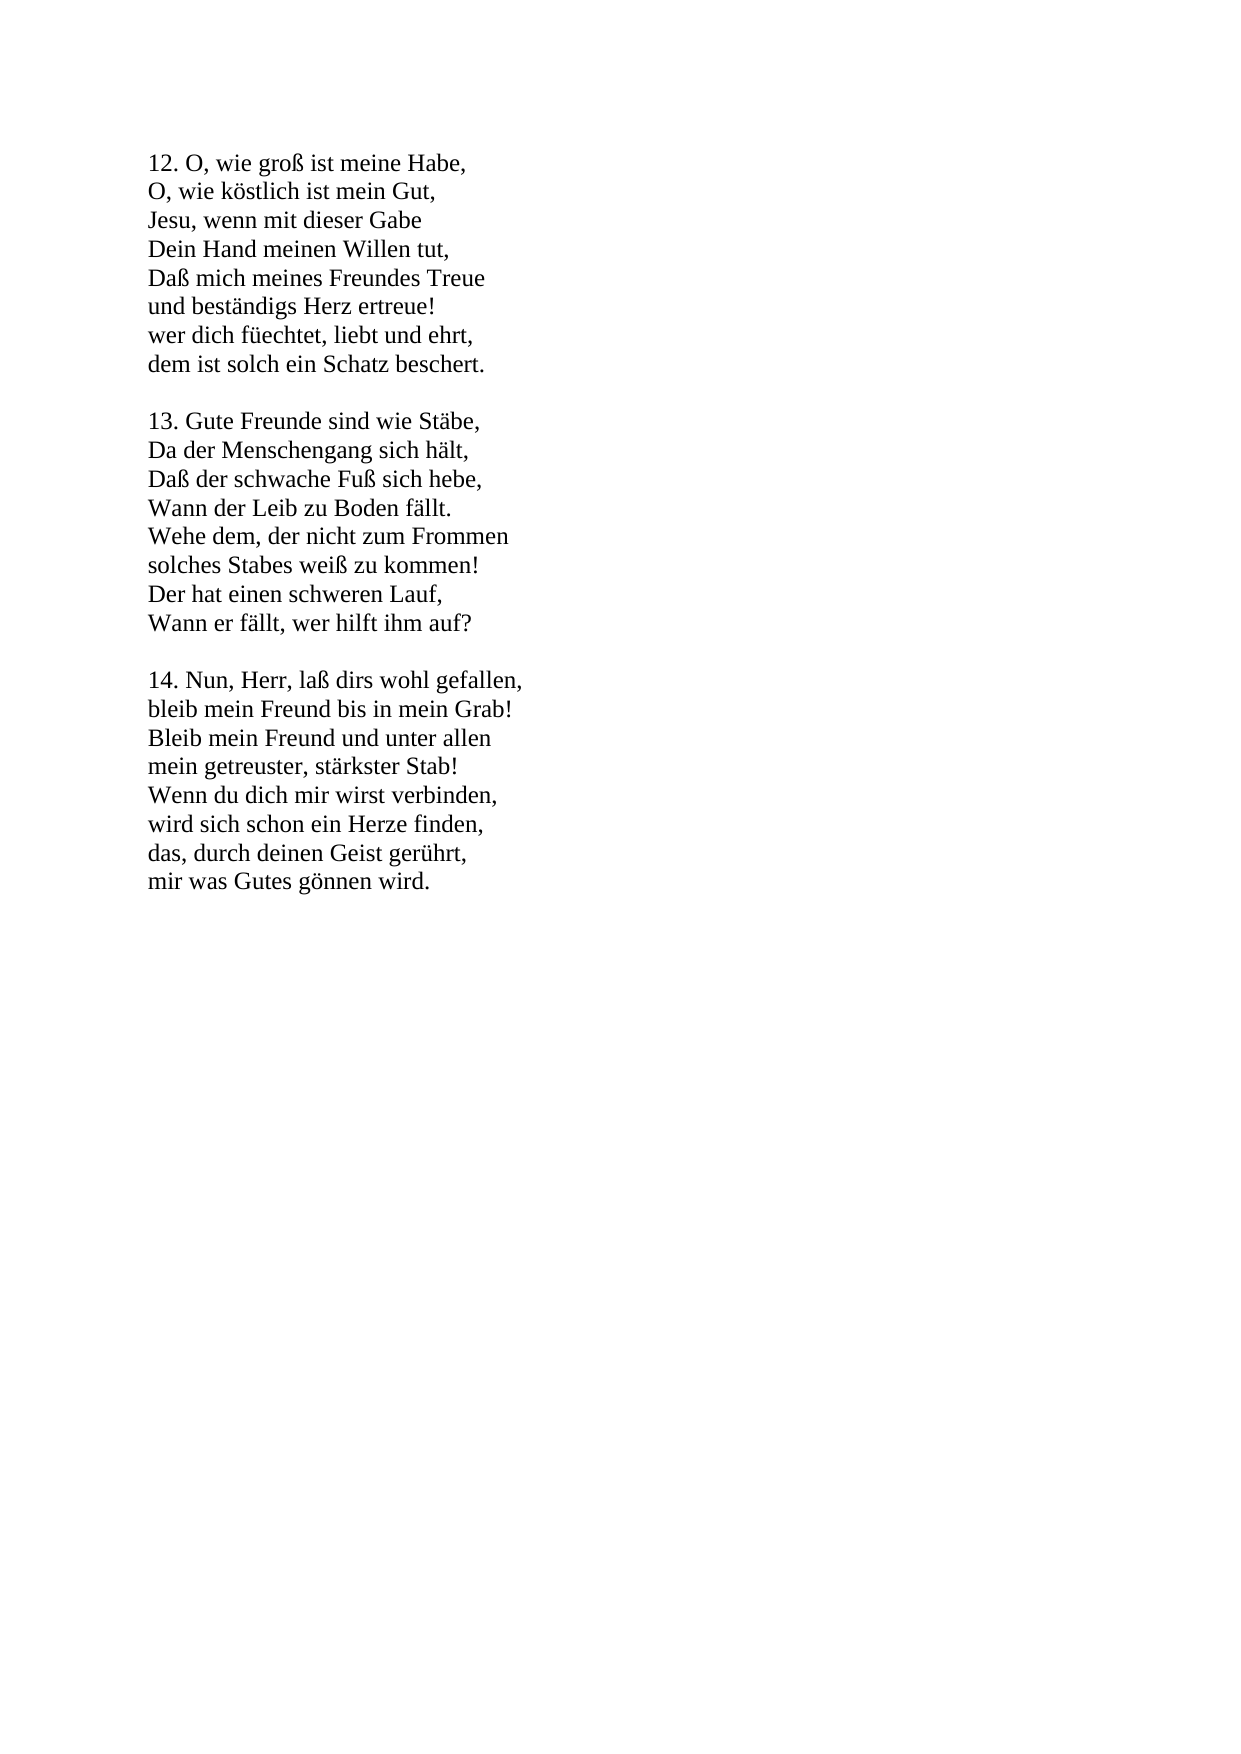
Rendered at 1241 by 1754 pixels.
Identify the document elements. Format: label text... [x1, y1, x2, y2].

text mein getreuster, stärkster Stab! [148, 751, 1093, 780]
text Wann der Leib zu Boden fällt. [148, 493, 1093, 521]
text Der hat einen schweren Lauf, [148, 579, 1093, 608]
text 14. Nun, Herr, laß dirs wohl gefallen, [148, 665, 1093, 694]
text bleib mein Freund bis in mein Grab! [148, 694, 1093, 723]
text wird sich schon ein Herze finden, [148, 809, 1093, 838]
text Da der Menschengang sich hält, [148, 435, 1093, 464]
text mir was Gutes gönnen wird. [148, 866, 1093, 895]
text Wann er fällt, wer hilft ihm auf? [148, 608, 1093, 636]
text Wenn du dich mir wirst verbinden, [148, 780, 1093, 809]
text O, wie köstlich ist mein Gut, [148, 176, 1093, 205]
text Daß der schwache Fuß sich hebe, [148, 464, 1093, 493]
text Bleib mein Freund und unter allen [148, 723, 1093, 751]
text Dein Hand meinen Willen tut, [148, 234, 1093, 263]
text und beständigs Herz ertreue! [148, 291, 1093, 320]
text 13. Gute Freunde sind wie Stäbe, [148, 406, 1093, 435]
text Daß mich meines Freundes Treue [148, 263, 1093, 291]
text Jesu, wenn mit dieser Gabe [148, 205, 1093, 234]
text 12. O, wie groß ist meine Habe, [148, 148, 1093, 176]
text Wehe dem, der nicht zum Frommen [148, 521, 1093, 550]
text solches Stabes weiß zu kommen! [148, 550, 1093, 579]
text dem ist solch ein Schatz beschert. [148, 349, 1093, 378]
text wer dich füechtet, liebt und ehrt, [148, 320, 1093, 349]
text das, durch deinen Geist gerührt, [148, 838, 1093, 866]
